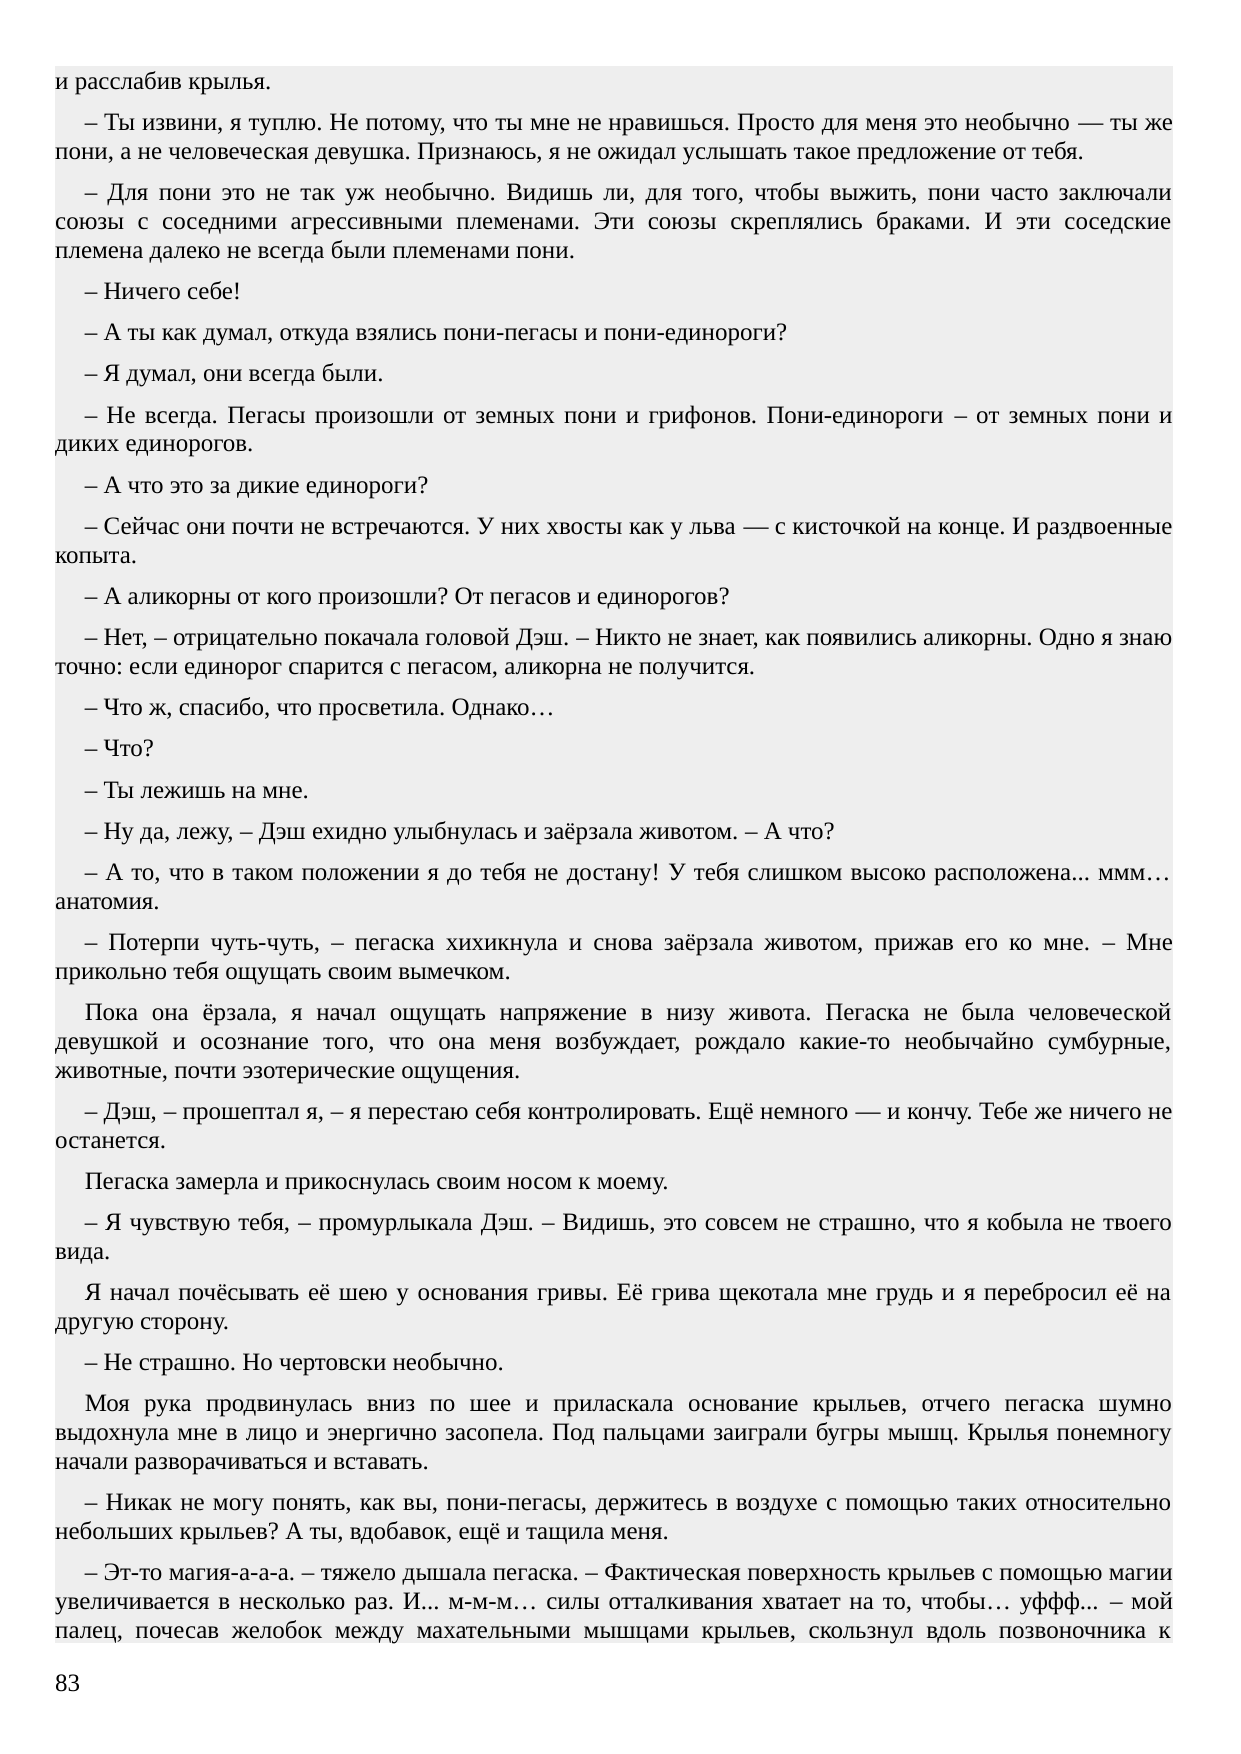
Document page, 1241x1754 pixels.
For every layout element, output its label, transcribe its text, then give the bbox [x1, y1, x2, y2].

text – Я думал, они всегда были. [55, 358, 1173, 387]
text Моя рука продвинулась вниз по шее и приласкала основание крыльев, отчего пегаска шумно выдохнула мне в лицо и энергично засопела. Под пальцами заиграли бугры мышц. Крылья понемногу начали разворачиваться и вставать. [55, 1388, 1173, 1475]
text – Потерпи чуть-чуть, – пегаска хихикнула и снова заёрзала животом, прижав его ко мне. – Мне прикольно тебя ощущать своим вымечком. [55, 927, 1173, 985]
text – Никак не могу понять, как вы, пони-пегасы, держитесь в воздухе с помощью таких относительно небольших крыльев? А ты, вдобавок, ещё и тащила меня. [55, 1487, 1173, 1545]
text – Ты извини, я туплю. Не потому, что ты мне не нравишься. Просто для меня это необычно — ты же пони, а не человеческая девушка. Признаюсь, я не ожидал услышать такое предложение от тебя. [55, 107, 1173, 165]
text – Эт-то магия-а-а-а. – тяжело дышала пегаска. – Фактическая поверхность крыльев с помощью магии увеличивается в несколько раз. И... м-м-м… силы отталкивания хватает на то, чтобы… уффф... – мой палец, почесав желобок между махательными мышцами крыльев, скользнул вдоль позвоночника к [55, 1557, 1173, 1643]
text – Не страшно. Но чертовски необычно. [55, 1347, 1173, 1376]
text – Я чувствую тебя, – промурлыкала Дэш. – Видишь, это совсем не страшно, что я кобыла не твоего вида. [55, 1207, 1173, 1265]
text – Ну да, лежу, – Дэш ехидно улыбнулась и заёрзала животом. – А что? [55, 816, 1173, 845]
text – А аликорны от кого произошли? От пегасов и единорогов? [55, 581, 1173, 610]
text – Нет, – отрицательно покачала головой Дэш. – Никто не знает, как появились аликорны. Одно я знаю точно: если единорог спарится с пегасом, аликорна не получится. [55, 622, 1173, 680]
text – Дэш, – прошептал я, – я перестаю себя контролировать. Ещё немного — и кончу. Тебе же ничего не останется. [55, 1096, 1173, 1153]
text – Ничего себе! [55, 276, 1173, 305]
text – А то, что в таком положении я до тебя не достану! У тебя слишком высоко расположена... ммм… анатомия. [55, 857, 1173, 915]
text – Что? [55, 733, 1173, 762]
text Пока она ёрзала, я начал ощущать напряжение в низу живота. Пегаска не была человеческой девушкой и осознание того, что она меня возбуждает, рождало какие-то необычайно сумбурные, животные, почти эзотерические ощущения. [55, 997, 1173, 1083]
text – Что ж, спасибо, что просветила. Однако… [55, 692, 1173, 721]
text Пегаска замерла и прикоснулась своим носом к моему. [55, 1166, 1173, 1195]
text – Ты лежишь на мне. [55, 775, 1173, 803]
text – Не всегда. Пегасы произошли от земных пони и грифонов. Пони-единороги – от земных пони и диких единорогов. [55, 400, 1173, 457]
text – Для пони это не так уж необычно. Видишь ли, для того, чтобы выжить, пони часто заключали союзы с соседними агрессивными племенами. Эти союзы скреплялись браками. И эти соседские племена далеко не всегда были племенами пони. [55, 177, 1173, 263]
text – А ты как думал, откуда взялись пони-пегасы и пони-единороги? [55, 317, 1173, 346]
text – Сейчас они почти не встречаются. У них хвосты как у льва — с кисточкой на конце. И раздвоенные копыта. [55, 511, 1173, 568]
text – А что это за дикие единороги? [55, 470, 1173, 498]
text и расслабив крылья. [55, 66, 1173, 95]
text Я начал почёсывать её шею у основания гривы. Её грива щекотала мне грудь и я перебросил её на другую сторону. [55, 1277, 1173, 1335]
